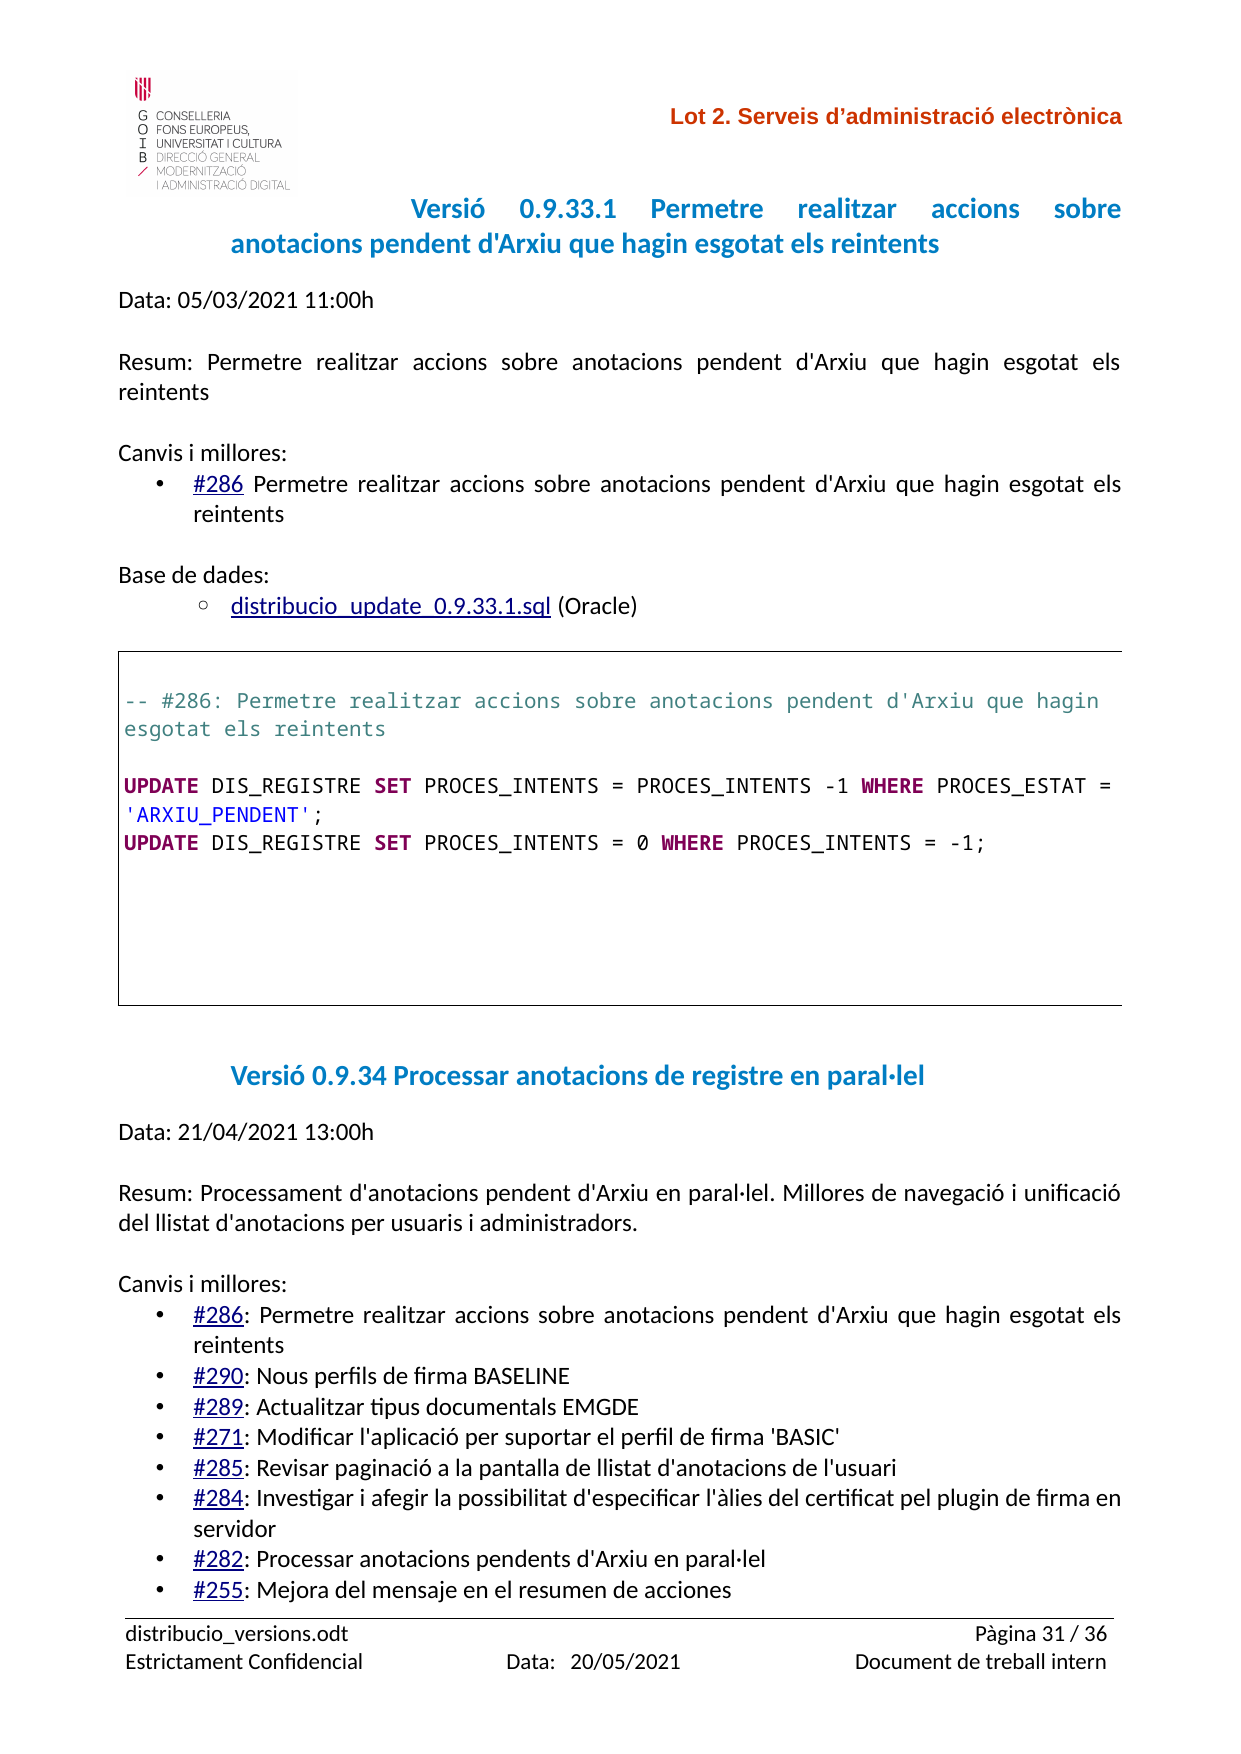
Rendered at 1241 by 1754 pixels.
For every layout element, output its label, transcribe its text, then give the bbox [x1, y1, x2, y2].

text Data: 05/03/2021 11:00h [118, 284, 1122, 315]
text Canvis i millores: [118, 1269, 1122, 1299]
list #285: Revisar paginació a la pantalla de llistat d'anotacions de l'usuari [156, 1452, 1122, 1482]
list #290: Nous perfils de firma BASELINE [156, 1360, 1122, 1391]
subtitle Versió 0.9.34 Processar anotacions de registre en paral·lel [153, 1057, 1122, 1092]
text Resum: Permetre realitzar accions sobre anotacions pendent d'Arxiu que hagin esgotat els reintents [118, 346, 1122, 407]
text Base de dades: [118, 559, 1122, 590]
list #271: Modificar l'aplicació per suportar el perfil de firma 'BASIC' [156, 1421, 1122, 1452]
table_header -- #286: Permetre realitzar accions sobre anotacions pendent d'Arxiu que hagin esgotat els reintents UPDATE DIS_REGISTRE SET PROCES_INTENTS = PROCES_INTENTS -1 WHERE PROCES_ESTAT = 'ARXIU_PENDENT'; UPDATE DIS_REGISTRE SET PROCES_INTENTS = 0 WHERE PROCES_INTENTS = -1; [119, 652, 1122, 1004]
list #255: Mejora del mensaje en el resumen de acciones [156, 1574, 1122, 1604]
text Resum: Processament d'anotacions pendent d'Arxiu en paral·lel. Millores de navegació i unificació del llistat d'anotacions per usuaris i administradors. [118, 1177, 1122, 1238]
list #286 Permetre realitzar accions sobre anotacions pendent d'Arxiu que hagin esgotat els reintents [156, 468, 1122, 529]
list distribucio_update_0.9.33.1.sql (Oracle) [193, 590, 1122, 620]
list #284: Investigar i afegir la possibilitat d'especificar l'àlies del certificat pel plugin de firma en servidor [156, 1482, 1122, 1543]
text Canvis i millores: [118, 437, 1122, 468]
list #282: Processar anotacions pendents d'Arxiu en paral·lel [156, 1543, 1122, 1574]
text Data: 21/04/2021 13:00h [118, 1116, 1122, 1147]
list #286: Permetre realitzar accions sobre anotacions pendent d'Arxiu que hagin esgotat els reintents [156, 1299, 1122, 1360]
picture [126, 70, 299, 197]
list #289: Actualitzar tipus documentals EMGDE [156, 1391, 1122, 1421]
subtitle Versió 0.9.33.1 Permetre realitzar accions sobre anotacions pendent d'Arxiu que hagin esgotat els reintents [153, 190, 1122, 261]
